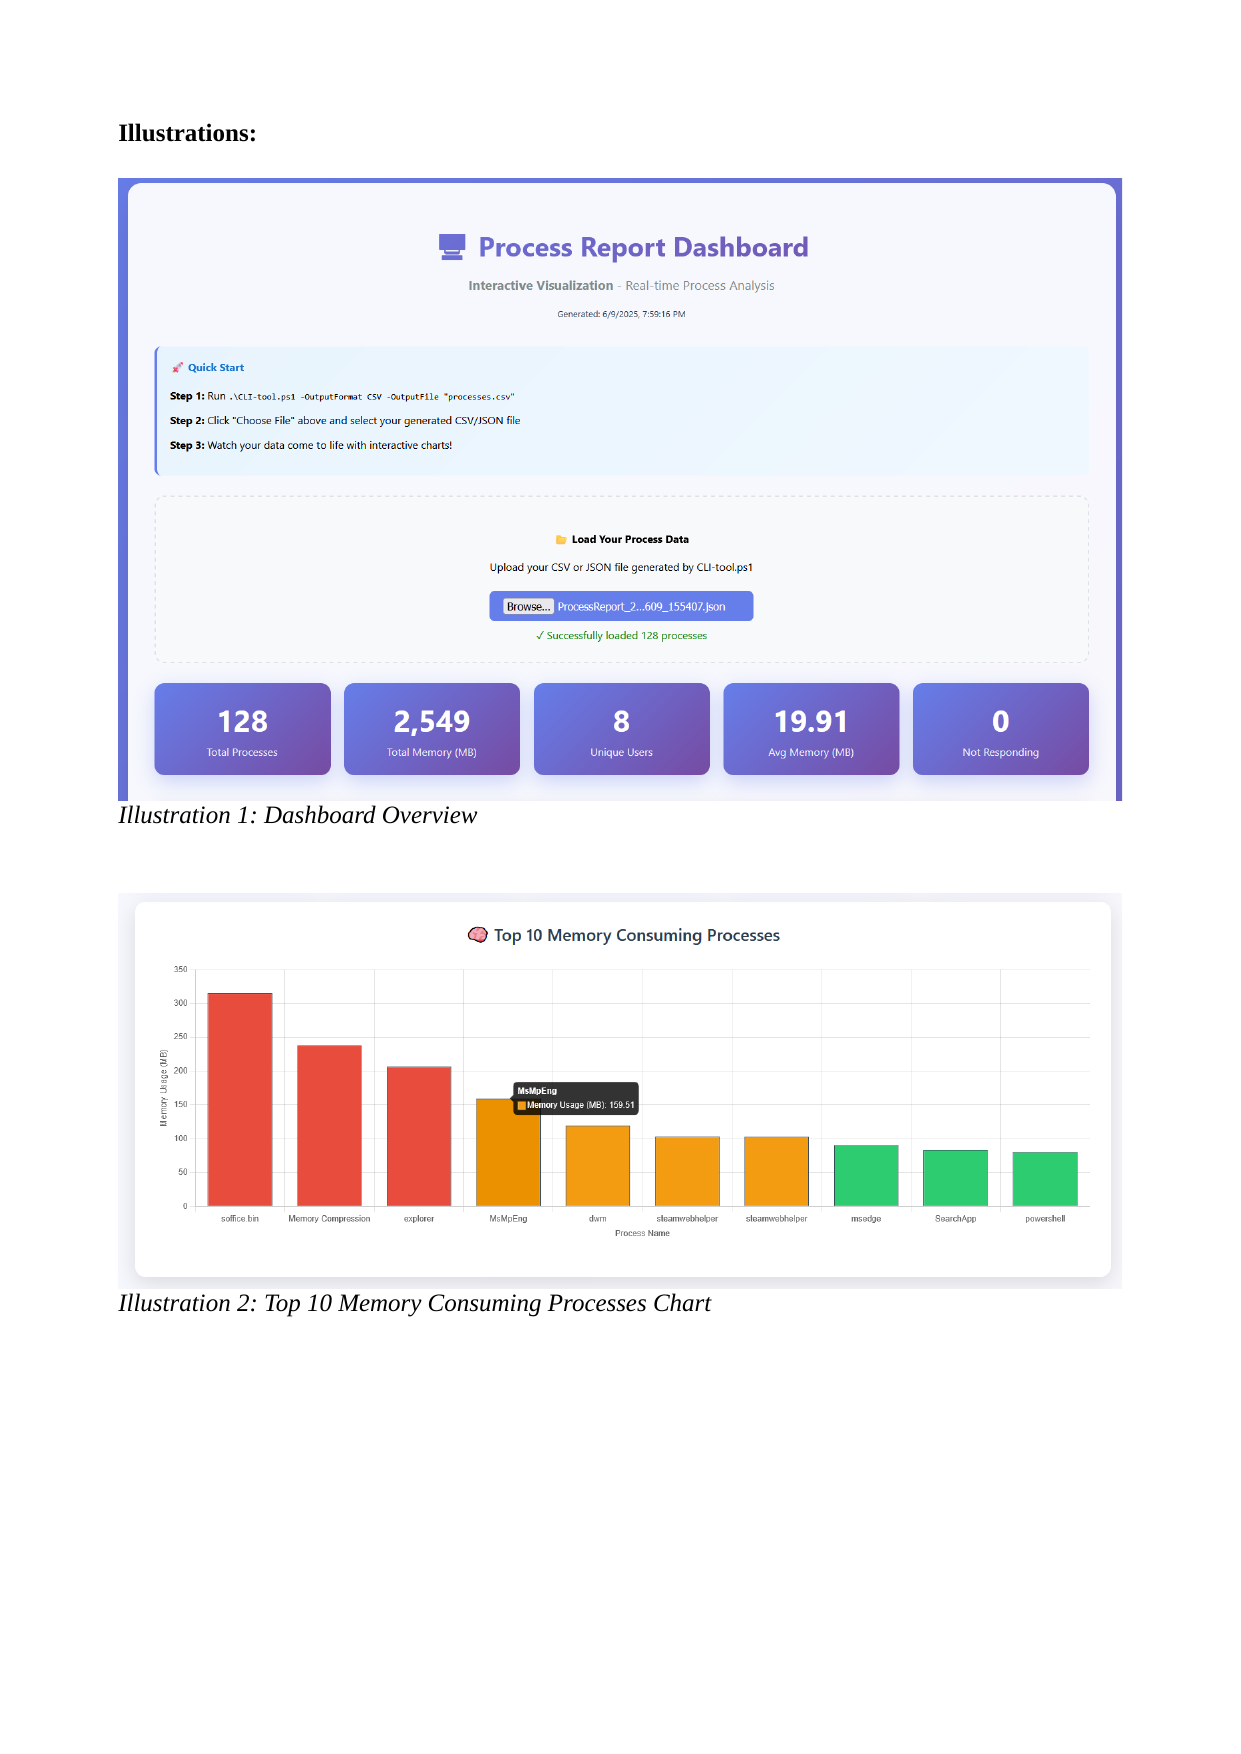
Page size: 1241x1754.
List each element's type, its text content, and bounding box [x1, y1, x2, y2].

text Illustration 2: Top 10 Memory Consuming Processes Chart [118, 1289, 1122, 1317]
text Illustration 1: Dashboard Overview [118, 801, 1122, 829]
picture [118, 893, 1123, 1289]
picture [118, 178, 1123, 801]
text Illustrations: [118, 118, 1122, 147]
